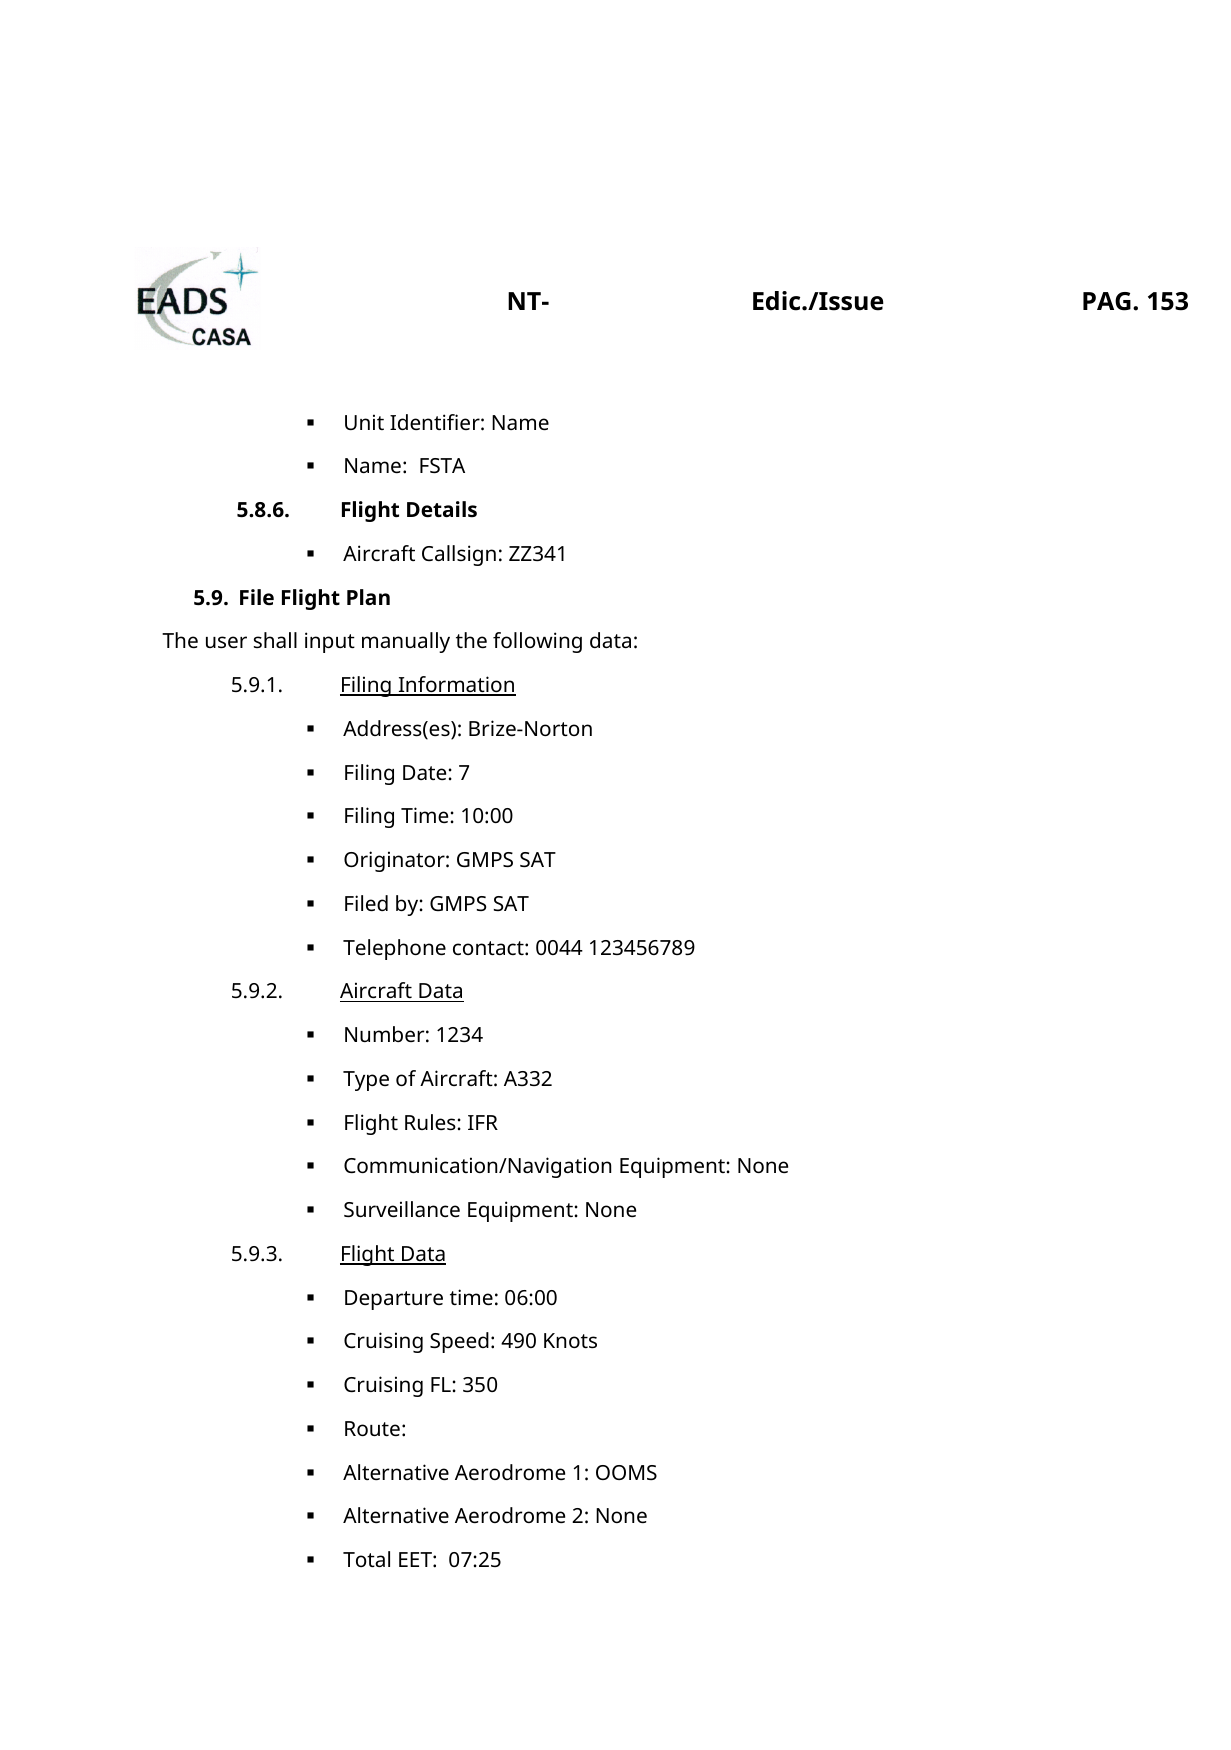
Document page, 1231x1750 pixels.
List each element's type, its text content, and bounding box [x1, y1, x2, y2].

list Alternative Aerodrome 1: OOMS [306, 1449, 1112, 1486]
list Flight Rules: IFR [306, 1099, 1112, 1136]
list Total EET: 07:25 [306, 1536, 1112, 1574]
list Filing Date: 7 [306, 749, 1112, 786]
list Cruising Speed: 490 Knots [306, 1317, 1112, 1355]
list Flight Details [236, 486, 1112, 524]
text The user shall input manually the following data: [162, 617, 1083, 655]
list Aircraft Data [231, 967, 1112, 1005]
list Cruising FL: 350 [306, 1361, 1112, 1399]
list Name: FSTA [306, 442, 1112, 480]
list Surveillance Equipment: None [306, 1186, 1112, 1224]
list Telephone contact: 0044 123456789 [306, 924, 1112, 961]
list Unit Identifier: Name [306, 399, 1112, 436]
list Number: 1234 [306, 1011, 1112, 1049]
list Communication/Navigation Equipment: None [306, 1142, 1112, 1180]
list Type of Aircraft: A332 [306, 1055, 1112, 1092]
list Originator: GMPS SAT [306, 836, 1112, 874]
list Flight Data [231, 1230, 1112, 1267]
list Filing Time: 10:00 [306, 792, 1112, 830]
list Alternative Aerodrome 2: None [306, 1492, 1112, 1530]
list File Flight Plan [193, 574, 1112, 611]
list Filed by: GMPS SAT [306, 880, 1112, 917]
list Aircraft Callsign: ZZ341 [306, 530, 1112, 567]
list Departure time: 06:00 [306, 1274, 1112, 1311]
picture [134, 247, 261, 350]
list Route: [306, 1405, 1112, 1442]
list Filing Information [231, 661, 1112, 699]
list Address(es): Brize-Norton [306, 705, 1112, 742]
